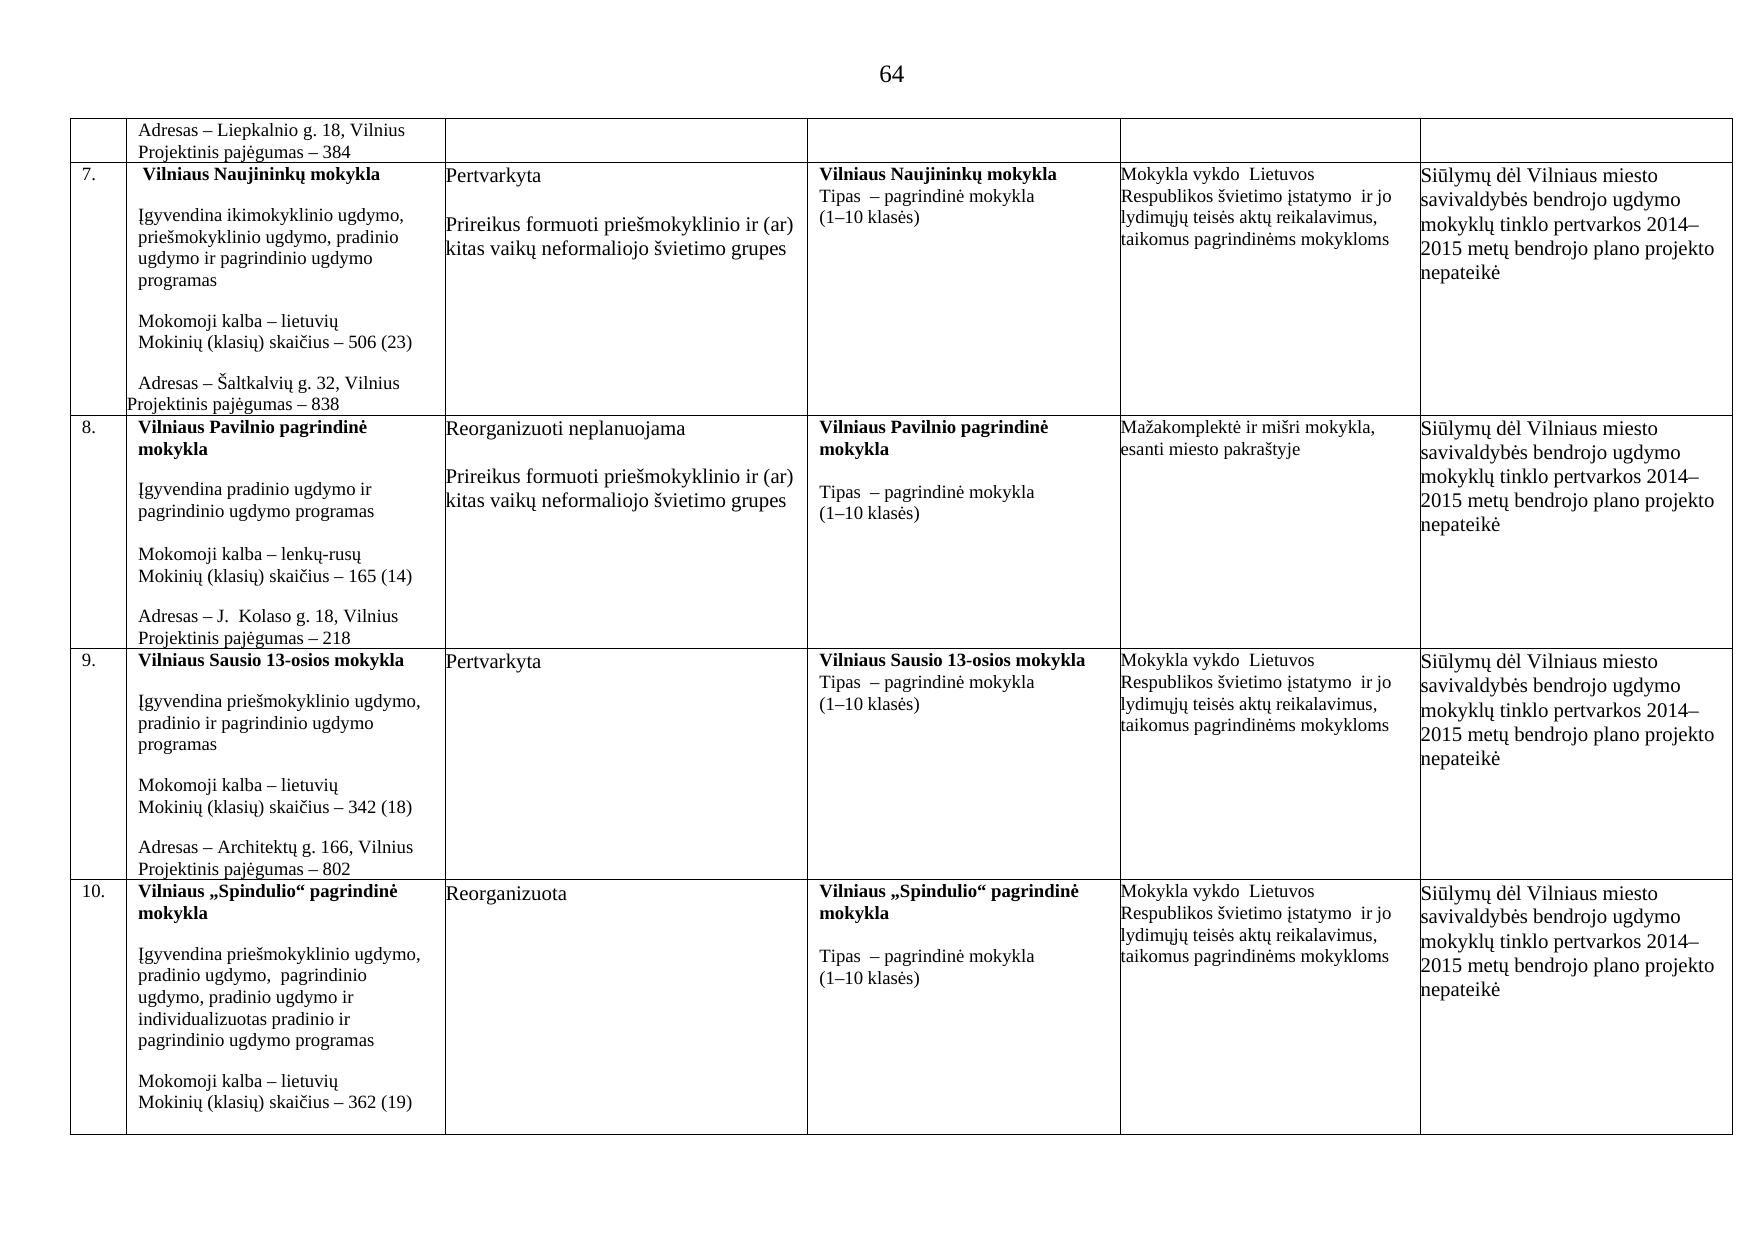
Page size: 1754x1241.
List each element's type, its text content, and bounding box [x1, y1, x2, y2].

table_cell Vilniaus Pavilnio pagrindinė mokykla Įgyvendina pradinio ugdymo ir pagrindinio ugdymo programas Mokomoji kalba – lenkų-rusų Mokinių (klasių) skaičius – 165 (14) Adresas – J. Kolaso g. 18, Vilnius Projektinis pajėgumas – 218 [127, 416, 445, 648]
table_cell Siūlymų dėl Vilniaus miesto savivaldybės bendrojo ugdymo mokyklų tinklo pertvarkos 2014–2015 metų bendrojo plano projekto nepateikė [1421, 649, 1732, 879]
table_cell Adresas – Liepkalnio g. 18, Vilnius Projektinis pajėgumas – 384 [127, 119, 445, 162]
table_cell Vilniaus „Spindulio“ pagrindinė mokykla Tipas – pagrindinė mokykla (1–10 klasės) [808, 880, 1120, 1134]
table_cell 9. [71, 649, 126, 879]
table_cell Vilniaus „Spindulio“ pagrindinė mokykla Įgyvendina priešmokyklinio ugdymo, pradinio ugdymo, pagrindinio ugdymo, pradinio ugdymo ir individualizuotas pradinio ir pagrindinio ugdymo programas Mokomoji kalba – lietuvių Mokinių (klasių) skaičius – 362 (19) [127, 880, 445, 1134]
table_cell Vilniaus Sausio 13-osios mokykla Įgyvendina priešmokyklinio ugdymo, pradinio ir pagrindinio ugdymo programas Mokomoji kalba – lietuvių Mokinių (klasių) skaičius – 342 (18) Adresas – Architektų g. 166, Vilnius Projektinis pajėgumas – 802 [127, 649, 445, 879]
table_cell Reorganizuoti neplanuojama Prireikus formuoti priešmokyklinio ir (ar) kitas vaikų neformaliojo švietimo grupes [446, 416, 807, 648]
table_cell Vilniaus Sausio 13-osios mokykla Tipas – pagrindinė mokykla (1–10 klasės) [808, 649, 1120, 879]
table_cell Mokykla vykdo Lietuvos Respublikos švietimo įstatymo ir jo lydimųjų teisės aktų reikalavimus, taikomus pagrindinėms mokykloms [1121, 163, 1420, 415]
table_cell [1121, 119, 1420, 162]
table_cell Pertvarkyta [446, 649, 807, 879]
table_cell Vilniaus Naujininkų mokykla Tipas – pagrindinė mokykla (1–10 klasės) [808, 163, 1120, 415]
table_cell Mokykla vykdo Lietuvos Respublikos švietimo įstatymo ir jo lydimųjų teisės aktų reikalavimus, taikomus pagrindinėms mokykloms [1121, 649, 1420, 879]
table_cell Mokykla vykdo Lietuvos Respublikos švietimo įstatymo ir jo lydimųjų teisės aktų reikalavimus, taikomus pagrindinėms mokykloms [1121, 880, 1420, 1134]
table_cell Reorganizuota [446, 880, 807, 1134]
table_cell Vilniaus Pavilnio pagrindinė mokykla Tipas – pagrindinė mokykla (1–10 klasės) [808, 416, 1120, 648]
table_cell Pertvarkyta Prireikus formuoti priešmokyklinio ir (ar) kitas vaikų neformaliojo švietimo grupes [446, 163, 807, 415]
table_cell [446, 119, 807, 162]
table_cell [808, 119, 1120, 162]
table_cell 7. [71, 163, 126, 415]
table_cell Vilniaus Naujininkų mokykla Įgyvendina ikimokyklinio ugdymo, priešmokyklinio ugdymo, pradinio ugdymo ir pagrindinio ugdymo programas Mokomoji kalba – lietuvių Mokinių (klasių) skaičius – 506 (23) Adresas – Šaltkalvių g. 32, Vilnius Projektinis pajėgumas – 838 [127, 163, 445, 415]
table_cell Mažakomplektė ir mišri mokykla, esanti miesto pakraštyje [1121, 416, 1420, 648]
table_cell [71, 119, 126, 162]
table_cell 8. [71, 416, 126, 648]
table_cell Siūlymų dėl Vilniaus miesto savivaldybės bendrojo ugdymo mokyklų tinklo pertvarkos 2014–2015 metų bendrojo plano projekto nepateikė [1421, 416, 1732, 648]
table_cell Siūlymų dėl Vilniaus miesto savivaldybės bendrojo ugdymo mokyklų tinklo pertvarkos 2014–2015 metų bendrojo plano projekto nepateikė [1421, 880, 1732, 1134]
table_cell Siūlymų dėl Vilniaus miesto savivaldybės bendrojo ugdymo mokyklų tinklo pertvarkos 2014–2015 metų bendrojo plano projekto nepateikė [1421, 163, 1732, 415]
table_cell [1421, 119, 1732, 162]
table_cell 10. [71, 880, 126, 1134]
